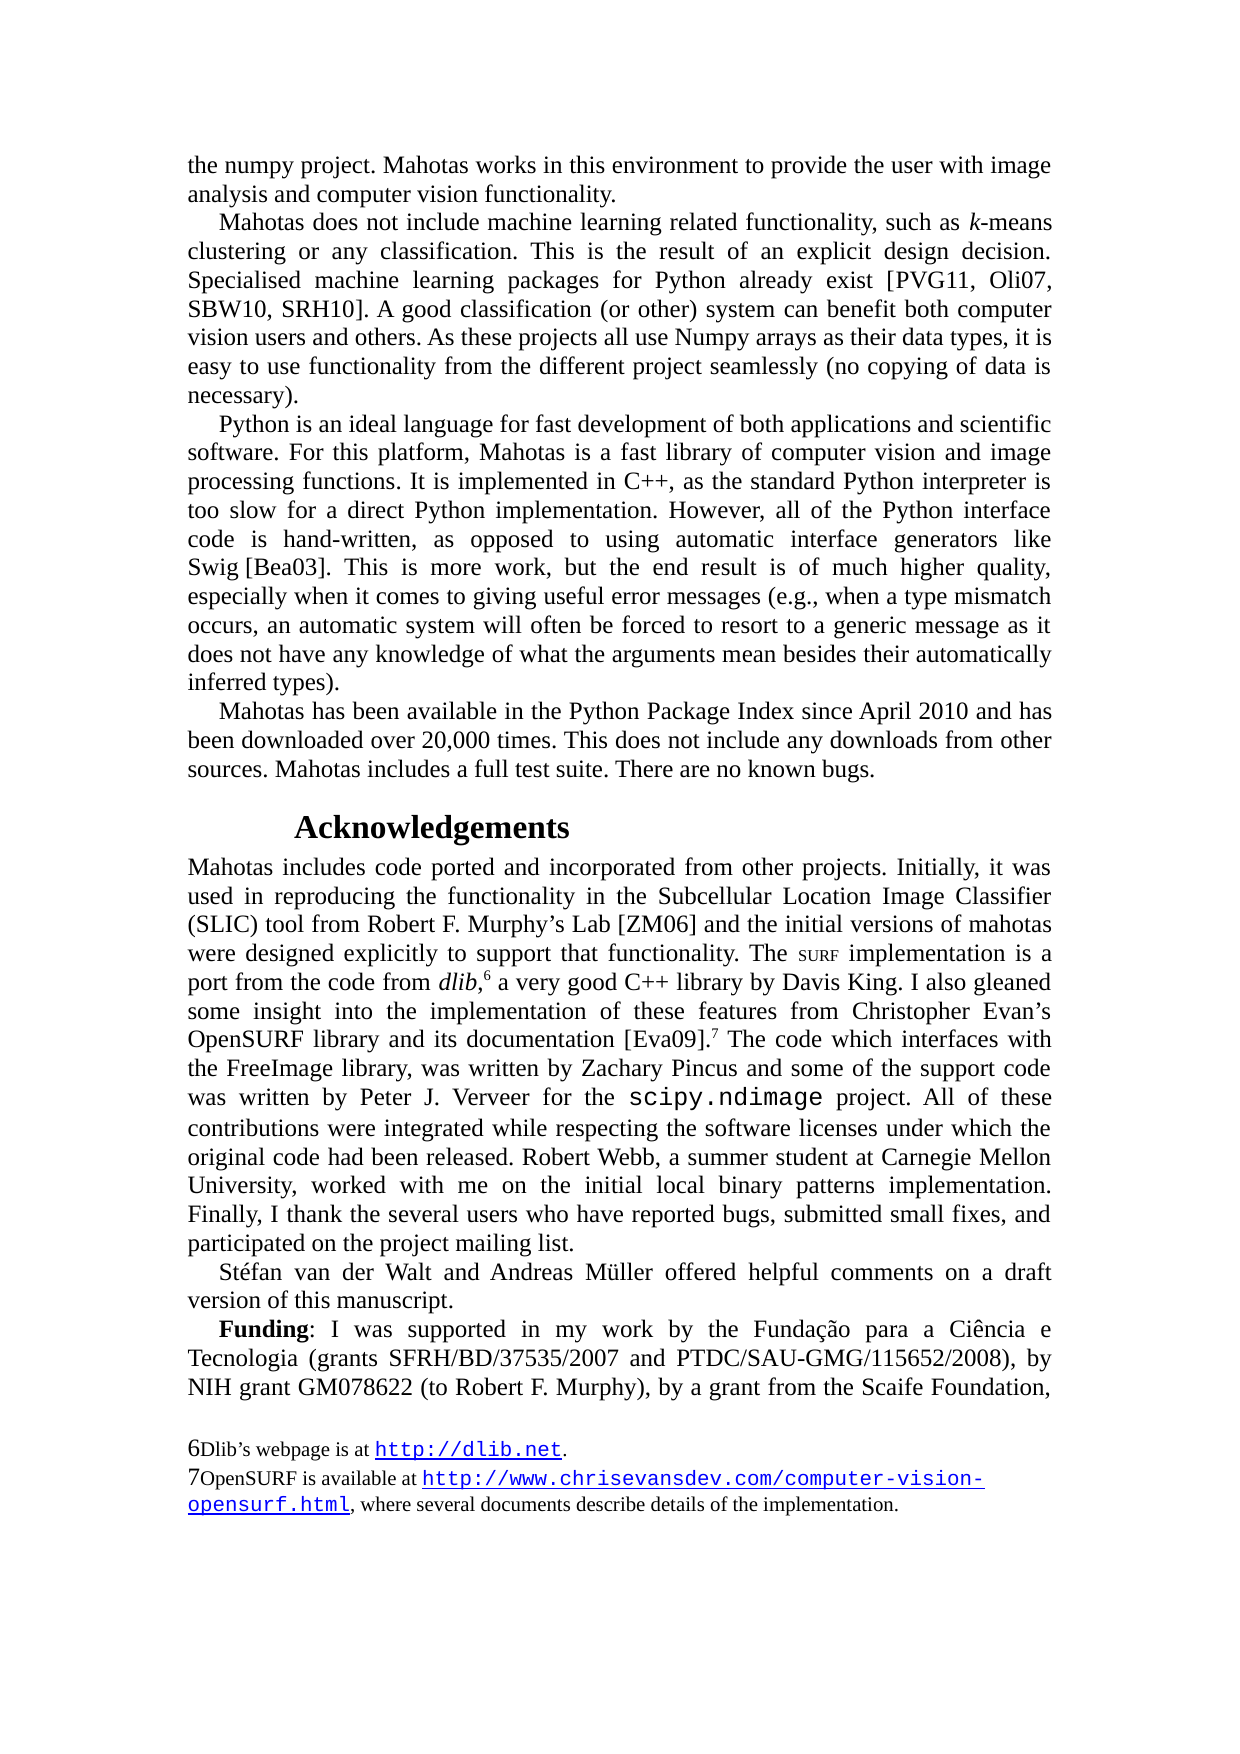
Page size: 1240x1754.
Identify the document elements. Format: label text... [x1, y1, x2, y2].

text Funding: I was supported in my work by the Fundação para a Ciência e Tecnologia (grants SFRH/BD/37535/2007 and PTDC/SAU-GMG/115652/2008), by NIH grant GM078622 (to Robert F. Murphy), by a grant from the Scaife Foundation, [187, 1314, 1052, 1400]
text Dlib’s webpage is at http://dlib.net. [187, 1433, 1052, 1462]
text the numpy project. Mahotas works in this environment to provide the user with image analysis and computer vision functionality. [187, 150, 1052, 207]
subtitle Acknowledgements [294, 807, 1052, 846]
text Python is an ideal language for fast development of both applications and scientific software. For this platform, Mahotas is a fast library of computer vision and image processing functions. It is implemented in C++, as the standard Python interpreter is too slow for a direct Python implementation. However, all of the Python interface code is hand-written, as opposed to using automatic interface generators like Swig [Bea03]. This is more work, but the end result is of much higher quality, especially when it comes to giving useful error messages (e.g., when a type mismatch occurs, an automatic system will often be forced to resort to a generic message as it does not have any knowledge of what the arguments mean besides their automatically inferred types). [187, 409, 1052, 696]
text Mahotas has been available in the Python Package Index since April 2010 and has been downloaded over 20,000 times. This does not include any downloads from other sources. Mahotas includes a full test suite. There are no known bugs. [187, 696, 1052, 782]
text Mahotas includes code ported and incorporated from other projects. Initially, it was used in reproducing the functionality in the Subcellular Location Image Classifier (SLIC) tool from Robert F. Murphy’s Lab [ZM06] and the initial versions of mahotas were designed explicitly to support that functionality. The surf implementation is a port from the code from dlib, a very good C++ library by Davis King. I also gleaned some insight into the implementation of these features from Christopher Evan’s OpenSURF library and its documentation [Eva09]. The code which interfaces with the FreeImage library, was written by Zachary Pincus and some of the support code was written by Peter J. Verveer for the scipy.ndimage project. All of these contributions were integrated while respecting the software licenses under which the original code had been released. Robert Webb, a summer student at Carnegie Mellon University, worked with me on the initial local binary patterns implementation. Finally, I thank the several users who have reported bugs, submitted small fixes, and participated on the project mailing list. [187, 852, 1052, 1257]
text Stéfan van der Walt and Andreas Müller offered helpful comments on a draft version of this manuscript. [187, 1257, 1052, 1314]
text OpenSURF is available at http://www.chrisevansdev.com/computer-vision-opensurf.html, where several documents describe details of the implementation. [187, 1462, 1052, 1518]
text Mahotas does not include machine learning related functionality, such as k-means clustering or any classification. This is the result of an explicit design decision. Specialised machine learning packages for Python already exist [PVG11, Oli07, SBW10, SRH10]. A good classification (or other) system can benefit both computer vision users and others. As these projects all use Numpy arrays as their data types, it is easy to use functionality from the different project seamlessly (no copying of data is necessary). [187, 207, 1052, 409]
